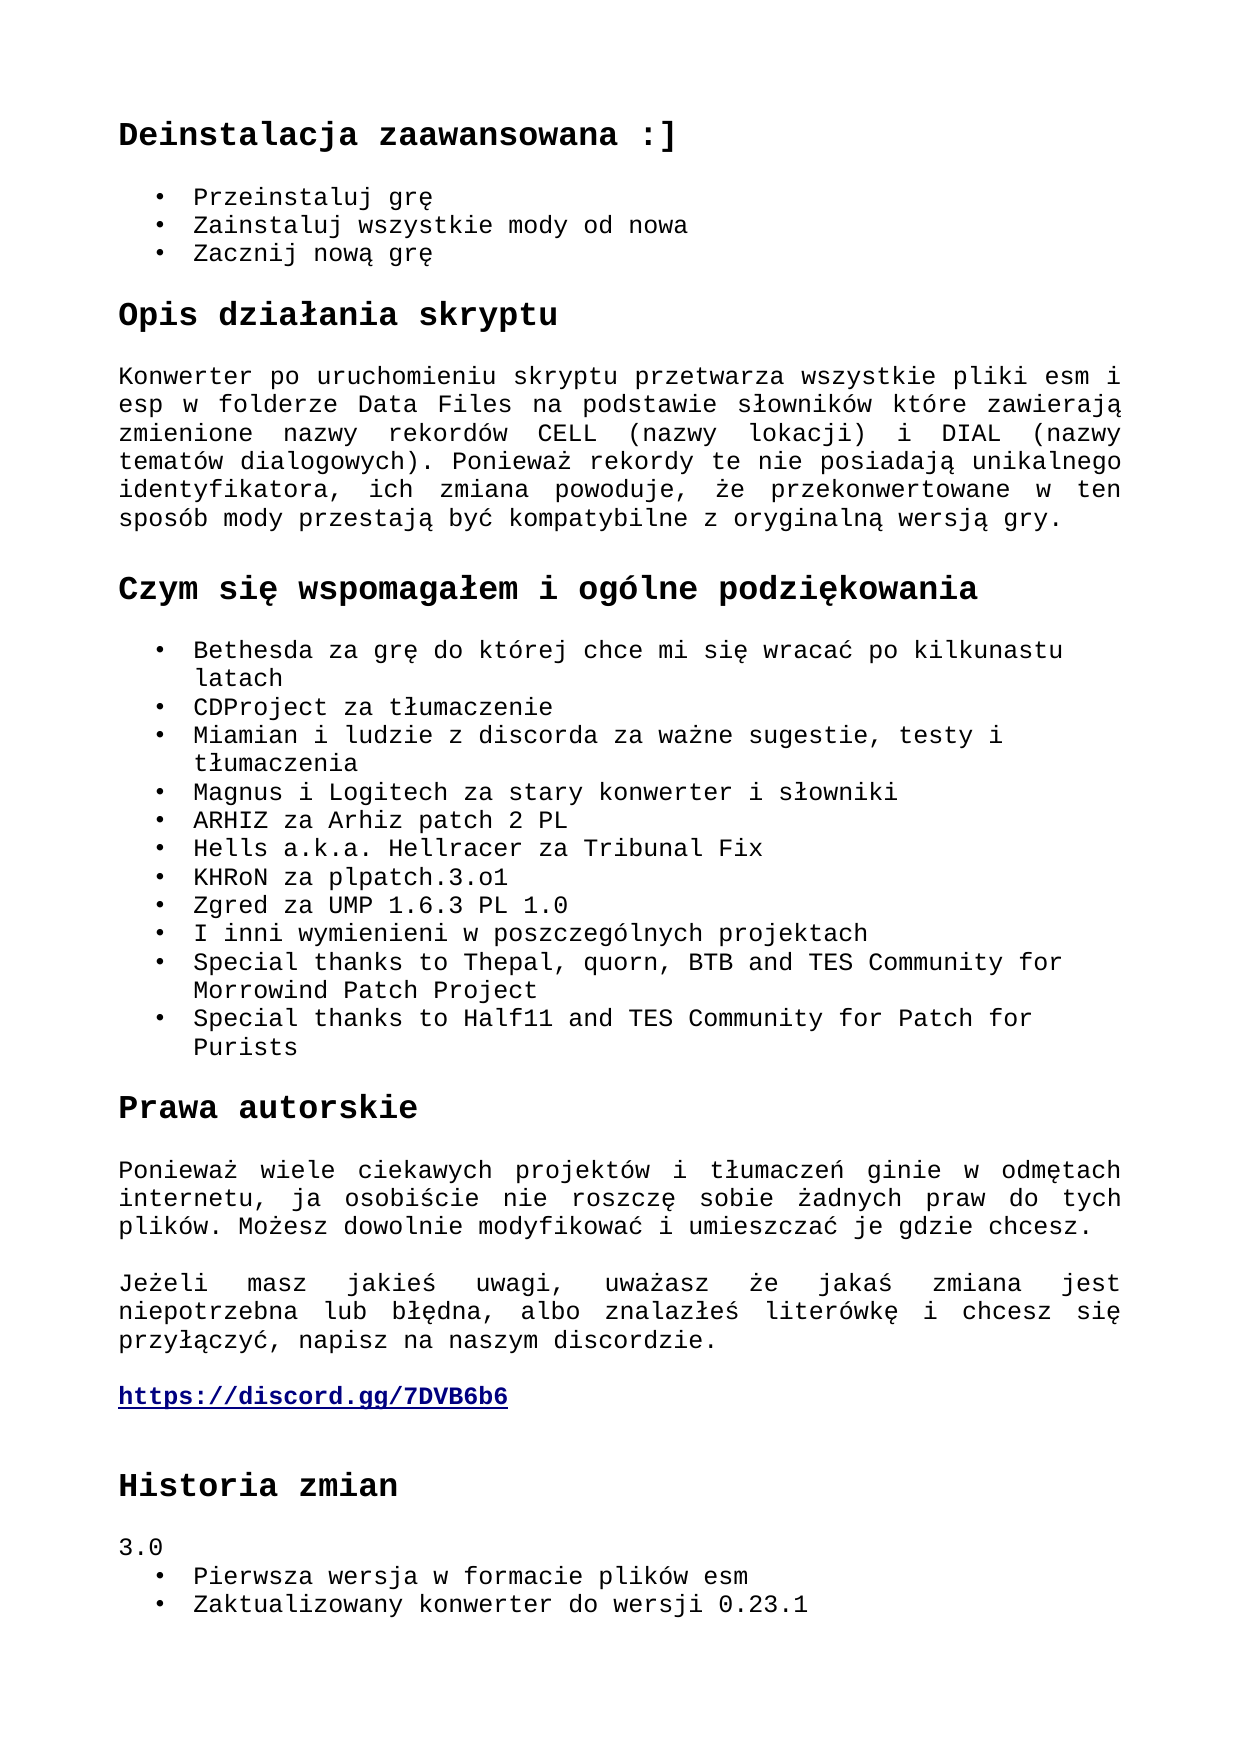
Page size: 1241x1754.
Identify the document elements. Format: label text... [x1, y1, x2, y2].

text https://discord.gg/7DVB6b6 [118, 1384, 1122, 1412]
list Miamian i ludzie z discorda za ważne sugestie, testy i tłumaczenia [156, 723, 1122, 779]
text Deinstalacja zaawansowana :] [118, 118, 1122, 156]
list Zaktualizowany konwerter do wersji 0.23.1 [156, 1592, 1122, 1620]
text Konwerter po uruchomieniu skryptu przetwarza wszystkie pliki esm i esp w folderze Data Files na podstawie słowników które zawierają zmienione nazwy rekordów CELL (nazwy lokacji) i DIAL (nazwy tematów dialogowych). Ponieważ rekordy te nie posiadają unikalnego identyfikatora, ich zmiana powoduje, że przekonwertowane w ten sposób mody przestają być kompatybilne z oryginalną wersją gry. [118, 364, 1122, 534]
list Przeinstaluj grę [156, 184, 1122, 213]
list Zacznij nową grę [156, 241, 1122, 269]
list Pierwsza wersja w formacie plików esm [156, 1563, 1122, 1592]
text Prawa autorskie [118, 1091, 1122, 1129]
list CDProject za tłumaczenie [156, 694, 1122, 723]
list Hells a.k.a. Hellracer za Tribunal Fix [156, 836, 1122, 864]
list Zgred za UMP 1.6.3 PL 1.0 [156, 893, 1122, 921]
text Jeżeli masz jakieś uwagi, uważasz że jakaś zmiana jest niepotrzebna lub błędna, albo znalazłeś literówkę i chcesz się przyłączyć, napisz na naszym discordzie. [118, 1271, 1122, 1356]
text Opis działania skryptu [118, 298, 1122, 335]
list Zainstaluj wszystkie mody od nowa [156, 213, 1122, 241]
list Magnus i Logitech za stary konwerter i słowniki [156, 779, 1122, 808]
text Czym się wspomagałem i ogólne podziękowania [118, 572, 1122, 609]
text Historia zmian [118, 1469, 1122, 1507]
list KHRoN za plpatch.3.o1 [156, 864, 1122, 893]
text Ponieważ wiele ciekawych projektów i tłumaczeń ginie w odmętach internetu, ja osobiście nie roszczę sobie żadnych praw do tych plików. Możesz dowolnie modyfikować i umieszczać je gdzie chcesz. [118, 1157, 1122, 1242]
list I inni wymienieni w poszczególnych projektach [156, 921, 1122, 949]
text 3.0 [118, 1535, 1122, 1563]
list Special thanks to Thepal, quorn, BTB and TES Community for Morrowind Patch Project [156, 949, 1122, 1006]
list Special thanks to Half11 and TES Community for Patch for Purists [156, 1006, 1122, 1063]
list Bethesda za grę do której chce mi się wracać po kilkunastu latach [156, 638, 1122, 694]
list ARHIZ za Arhiz patch 2 PL [156, 808, 1122, 836]
